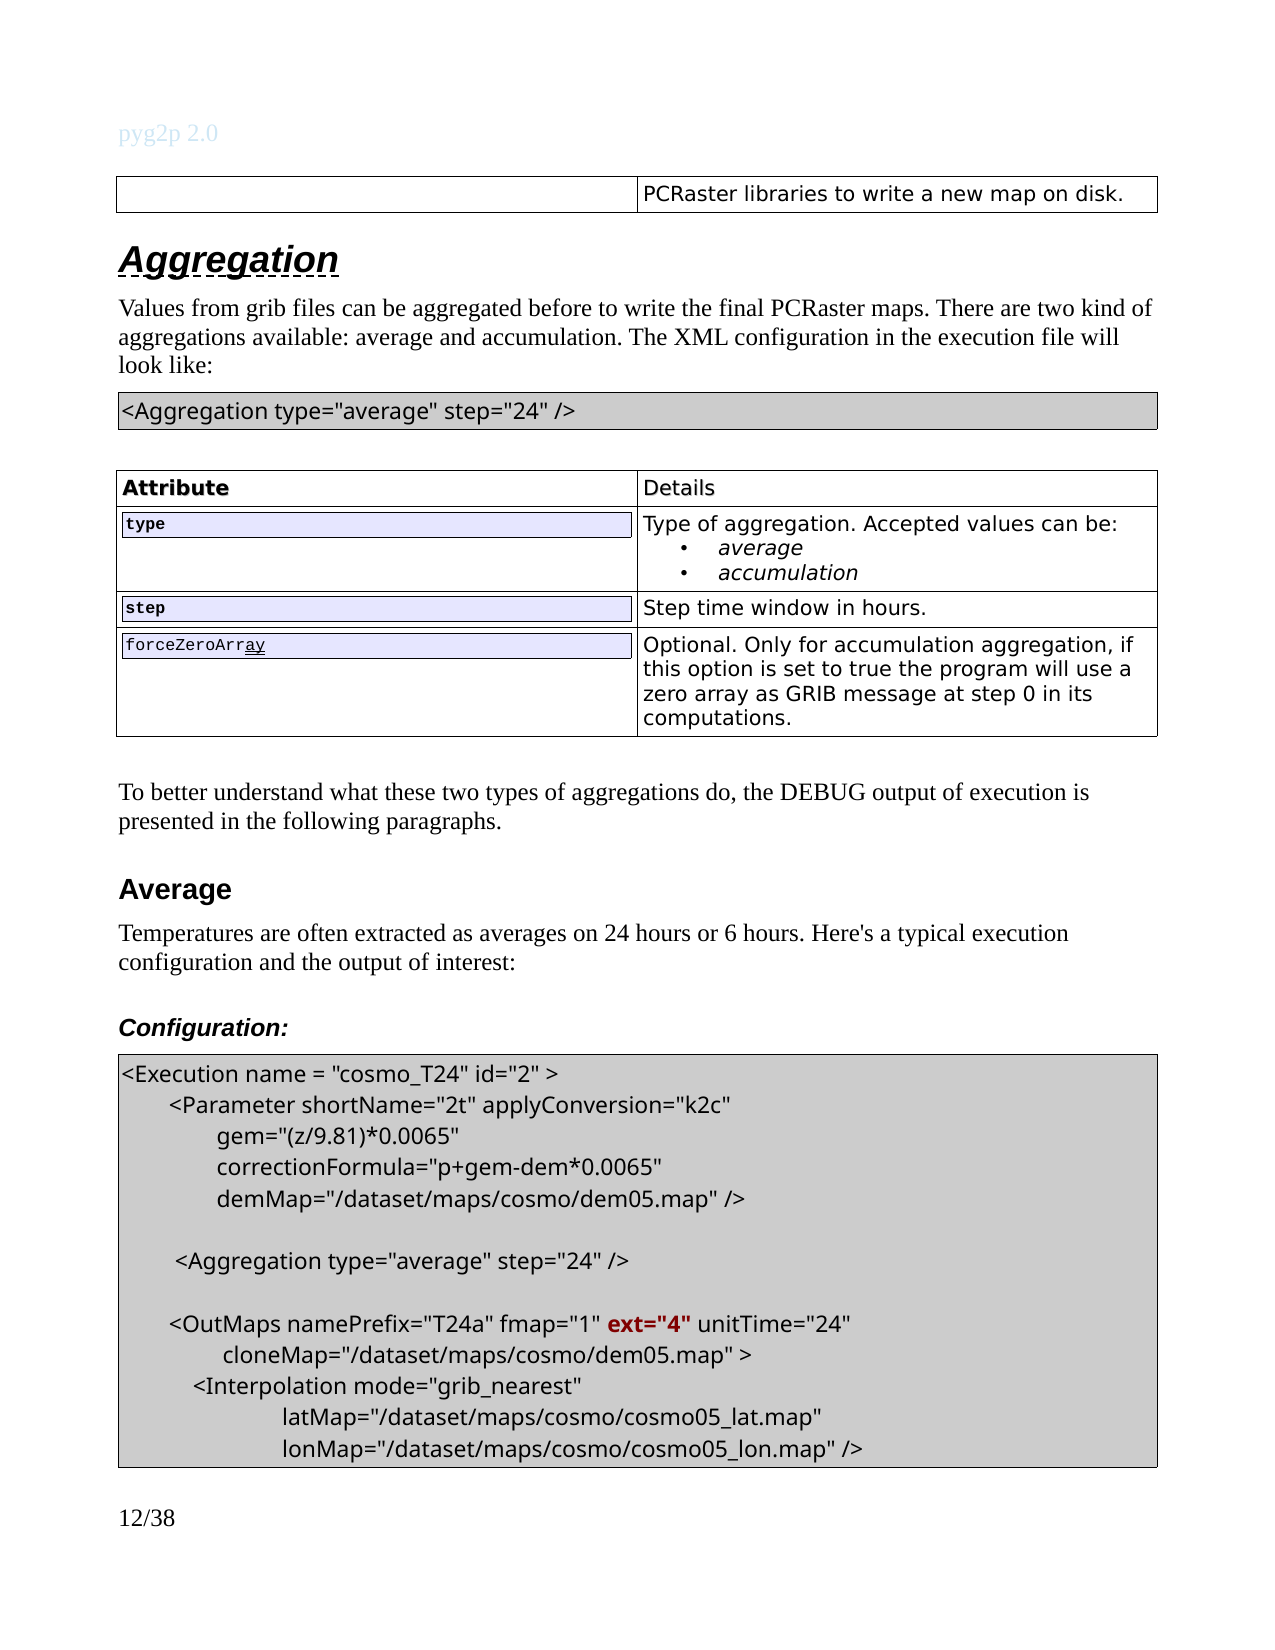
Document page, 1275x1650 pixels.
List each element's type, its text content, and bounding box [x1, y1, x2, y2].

text <Aggregation type="average" step="24" /> [119, 1242, 1157, 1273]
subtitle Average [118, 872, 1157, 906]
text To better understand what these two types of aggregations do, the DEBUG output of execution is presented in the following paragraphs. [118, 777, 1157, 835]
text lonMap="/dataset/maps/cosmo/cosmo05_lon.map" /> [119, 1429, 1157, 1467]
text <Aggregation type="average" step="24" /> [119, 393, 1157, 429]
table_cell [117, 177, 637, 212]
text <Parameter shortName="2t" applyConversion="k2c" [119, 1086, 1157, 1117]
table_cell Step time window in hours. [638, 592, 1157, 627]
table_cell forceZeroArray [117, 628, 637, 736]
table_header Details [638, 471, 1157, 506]
text cloneMap="/dataset/maps/cosmo/dem05.map" > [119, 1336, 1157, 1367]
text Temperatures are often extracted as averages on 24 hours or 6 hours. Here's a typical execution configuration and the output of interest: [118, 918, 1157, 976]
text demMap="/dataset/maps/cosmo/dem05.map" /> [119, 1179, 1157, 1211]
table_cell PCRaster libraries to write a new map on disk. [638, 177, 1157, 212]
text <Interpolation mode="grib_nearest" [119, 1367, 1157, 1398]
text gem="(z/9.81)*0.0065" [119, 1117, 1157, 1148]
table_header Attribute [117, 471, 637, 506]
text latMap="/dataset/maps/cosmo/cosmo05_lat.map" [119, 1398, 1157, 1429]
table_cell Optional. Only for accumulation aggregation, if this option is set to true the program will use a zero array as GRIB message at step 0 in its computations. [638, 628, 1157, 736]
text correctionFormula="p+gem-dem*0.0065" [119, 1148, 1157, 1179]
text <Execution name = "cosmo_T24" id="2" > [119, 1055, 1157, 1086]
table_cell type [117, 507, 637, 591]
text <OutMaps namePrefix="T24a" fmap="1" ext="4" unitTime="24" [119, 1304, 1157, 1336]
subtitle Configuration: [118, 1013, 1157, 1042]
text Values from grib files can be aggregated before to write the final PCRaster maps. There are two kind of aggregations available: average and accumulation. The XML configuration in the execution file will look like: [118, 293, 1157, 379]
table_cell step [117, 592, 637, 627]
subtitle Aggregation [118, 237, 1157, 280]
table_cell Type of aggregation. Accepted values can be: average accumulation [638, 507, 1157, 591]
